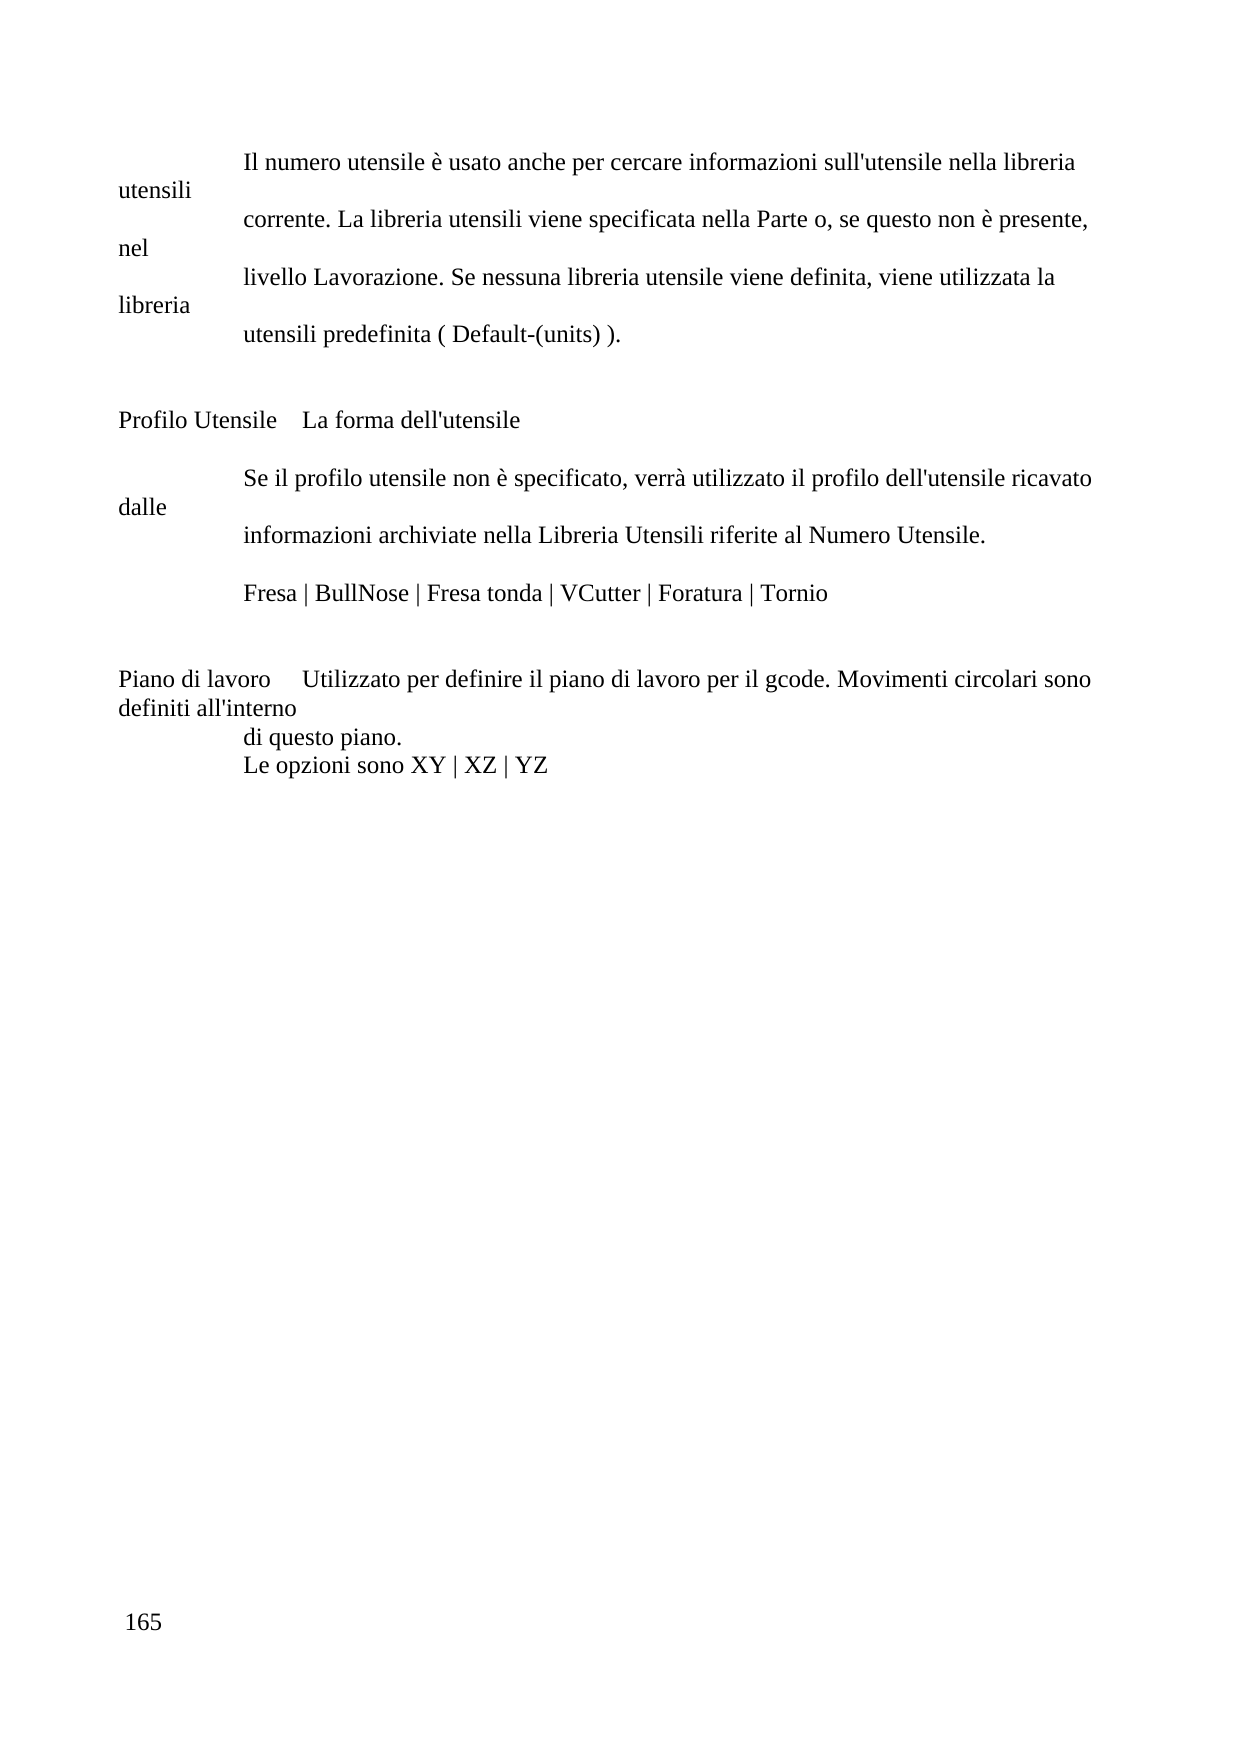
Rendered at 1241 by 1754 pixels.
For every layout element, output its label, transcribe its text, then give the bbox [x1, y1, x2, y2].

text di questo piano. [118, 722, 1122, 751]
text livello Lavorazione. Se nessuna libreria utensile viene definita, viene utilizzata la libreria [118, 262, 1122, 319]
text informazioni archiviate nella Libreria Utensili riferite al Numero Utensile. [118, 521, 1122, 549]
text corrente. La libreria utensili viene specificata nella Parte o, se questo non è presente, nel [118, 204, 1122, 262]
text Il numero utensile è usato anche per cercare informazioni sull'utensile nella libreria utensili [118, 147, 1122, 204]
text utensili predefinita ( Default-(units) ). [118, 319, 1122, 348]
text Se il profilo utensile non è specificato, verrà utilizzato il profilo dell'utensile ricavato dalle [118, 463, 1122, 521]
text Profilo Utensile La forma dell'utensile [118, 406, 1122, 434]
text Le opzioni sono XY | XZ | YZ [118, 751, 1122, 779]
text Piano di lavoro Utilizzato per definire il piano di lavoro per il gcode. Movimenti circolari sono definiti all'interno [118, 664, 1122, 722]
text Fresa | BullNose | Fresa tonda | VCutter | Foratura | Tornio [118, 578, 1122, 607]
